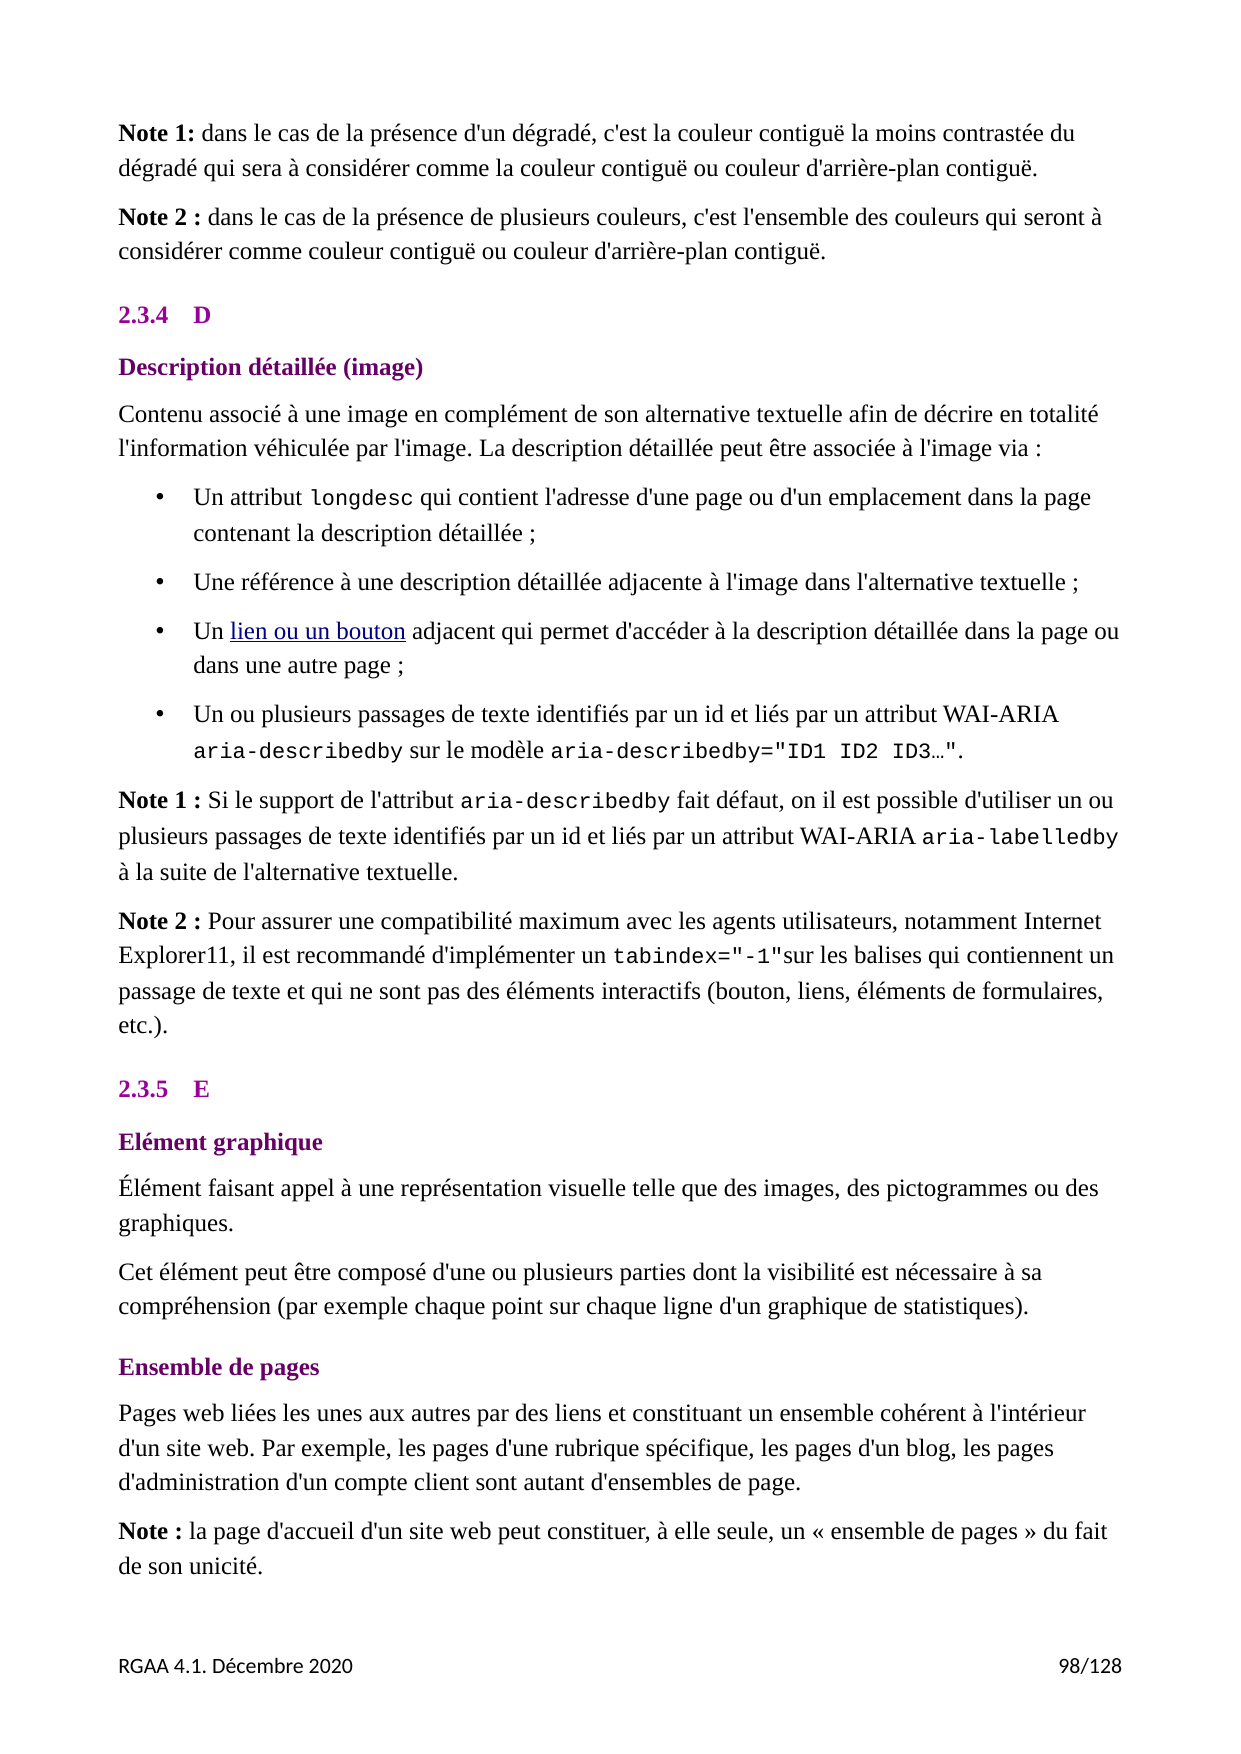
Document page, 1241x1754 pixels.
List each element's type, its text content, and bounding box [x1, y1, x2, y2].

text Note 2 : Pour assurer une compatibilité maximum avec les agents utilisateurs, notamment Internet Explorer11, il est recommandé d'implémenter un tabindex="-1"sur les balises qui contiennent un passage de texte et qui ne sont pas des éléments interactifs (bouton, liens, éléments de formulaires, etc.). [118, 906, 1122, 1039]
list Un lien ou un bouton adjacent qui permet d'accéder à la description détaillée dans la page ou dans une autre page ; [156, 616, 1122, 679]
text Note 1: dans le cas de la présence d'un dégradé, c'est la couleur contiguë la moins contrastée du dégradé qui sera à considérer comme la couleur contiguë ou couleur d'arrière-plan contiguë. [118, 118, 1122, 181]
list Une référence à une description détaillée adjacente à l'image dans l'alternative textuelle ; [156, 567, 1122, 596]
text Note : la page d'accueil d'un site web peut constituer, à elle seule, un « ensemble de pages » du fait de son unicité. [118, 1516, 1122, 1580]
subtitle Description détaillée (image) [118, 352, 1122, 381]
text Contenu associé à une image en complément de son alternative textuelle afin de décrire en totalité l'information véhiculée par l'image. La description détaillée peut être associée à l'image via : [118, 399, 1122, 462]
subtitle Ensemble de pages [118, 1352, 1122, 1381]
text Note 2 : dans le cas de la présence de plusieurs couleurs, c'est l'ensemble des couleurs qui seront à considérer comme couleur contiguë ou couleur d'arrière-plan contiguë. [118, 202, 1122, 265]
text Élément faisant appel à une représentation visuelle telle que des images, des pictogrammes ou des graphiques. [118, 1173, 1122, 1236]
text Pages web liées les unes aux autres par des liens et constituant un ensemble cohérent à l'intérieur d'un site web. Par exemple, les pages d'une rubrique spécifique, les pages d'un blog, les pages d'administration d'un compte client sont autant d'ensembles de page. [118, 1398, 1122, 1496]
subtitle Elément graphique [118, 1127, 1122, 1155]
subtitle D [118, 300, 1122, 329]
list Un ou plusieurs passages de texte identifiés par un id et liés par un attribut WAI-ARIA aria-describedby sur le modèle aria-describedby="ID1 ID2 ID3…". [156, 699, 1122, 765]
text Note 1 : Si le support de l'attribut aria-describedby fait défaut, on il est possible d'utiliser un ou plusieurs passages de texte identifiés par un id et liés par un attribut WAI-ARIA aria-labelledby à la suite de l'alternative textuelle. [118, 786, 1122, 886]
list Un attribut longdesc qui contient l'adresse d'une page ou d'un emplacement dans la page contenant la description détaillée ; [156, 482, 1122, 547]
subtitle E [118, 1074, 1122, 1103]
text Cet élément peut être composé d'une ou plusieurs parties dont la visibilité est nécessaire à sa compréhension (par exemple chaque point sur chaque ligne d'un graphique de statistiques). [118, 1257, 1122, 1320]
